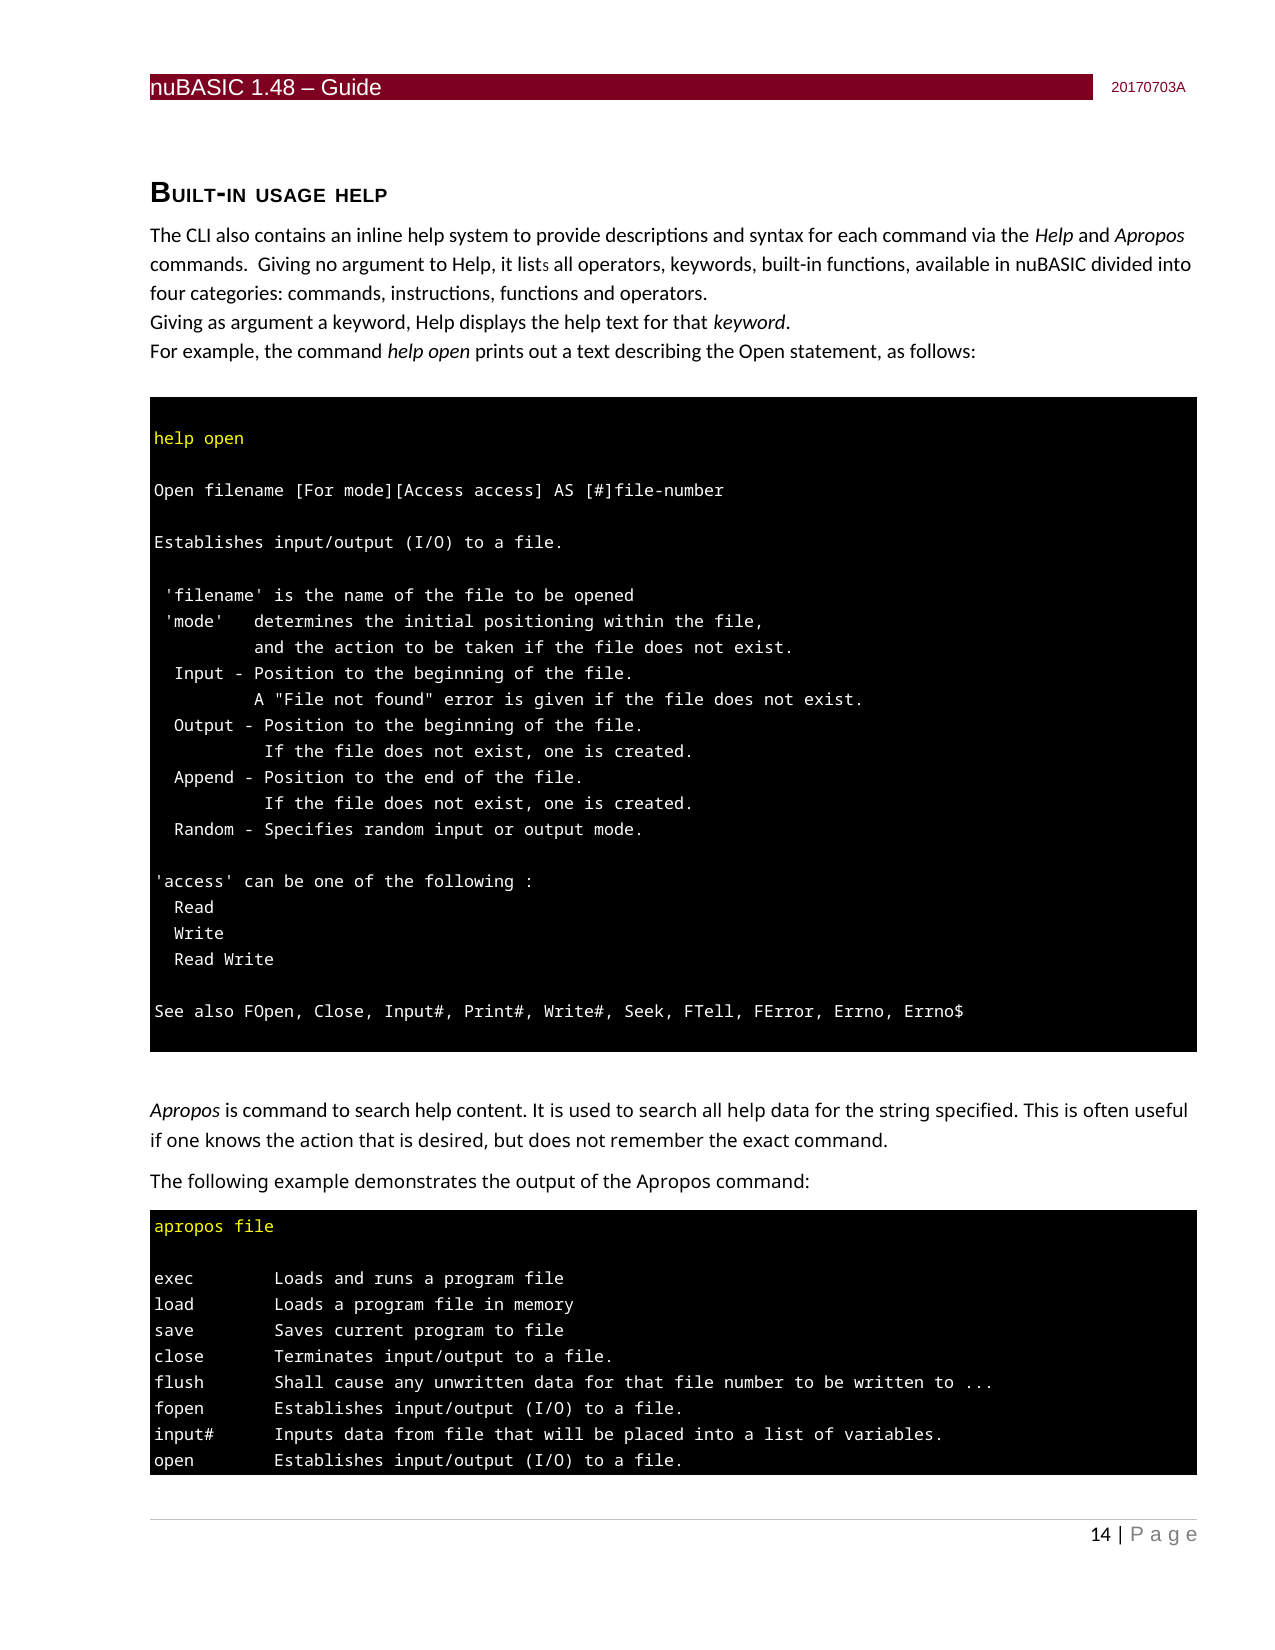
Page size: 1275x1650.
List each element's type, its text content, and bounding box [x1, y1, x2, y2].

list load Loads a program file in memory [151, 1288, 1196, 1314]
list 'filename' is the name of the file to be opened [151, 579, 1196, 605]
list If the file does not exist, one is created. [151, 735, 1196, 761]
list A "File not found" error is given if the file does not exist. [151, 683, 1196, 709]
list Random - Specifies random input or output mode. [151, 813, 1196, 839]
list Input - Position to the beginning of the file. [151, 657, 1196, 683]
list 'access' can be one of the following : [151, 866, 1196, 892]
subtitle Built-in usage help [150, 175, 1197, 208]
text Giving as argument a keyword, Help displays the help text for that keyword. [150, 309, 1197, 335]
list exec Loads and runs a program file [151, 1262, 1196, 1288]
text The following example demonstrates the output of the Apropos command: [150, 1169, 1197, 1194]
list Append - Position to the end of the file. [151, 761, 1196, 787]
list See also FOpen, Close, Input#, Print#, Write#, Seek, FTell, FError, Errno, Errno$ [151, 996, 1196, 1022]
list flush Shall cause any unwritten data for that file number to be written to ... [151, 1367, 1196, 1393]
list Read Write [151, 944, 1196, 970]
list apropos file [151, 1211, 1196, 1236]
list Output - Position to the beginning of the file. [151, 709, 1196, 735]
text For example, the command help open prints out a text describing the Open statement, as follows: [150, 338, 1197, 364]
text Apropos is command to search help content. It is used to search all help data for the string specified. This is often useful if one knows the action that is desired, but does not remember the exact command. [150, 1097, 1197, 1152]
list If the file does not exist, one is created. [151, 787, 1196, 813]
list close Terminates input/output to a file. [151, 1341, 1196, 1367]
list Read [151, 892, 1196, 918]
list input# Inputs data from file that will be placed into a list of variables. [151, 1419, 1196, 1445]
list fopen Establishes input/output (I/O) to a file. [151, 1393, 1196, 1419]
text The CLI also contains an inline help system to provide descriptions and syntax for each command via the Help and Apropos commands. Giving no argument to Help, it lists all operators, keywords, built-in functions, available in nuBASIC divided into four categories: commands, instructions, functions and operators. [150, 222, 1197, 306]
list Write [151, 918, 1196, 944]
list open Establishes input/output (I/O) to a file. [151, 1445, 1196, 1474]
list help open [151, 423, 1196, 449]
list and the action to be taken if the file does not exist. [151, 631, 1196, 657]
list save Saves current program to file [151, 1314, 1196, 1341]
list 'mode' determines the initial positioning within the file, [151, 605, 1196, 631]
list Establishes input/output (I/O) to a file. [151, 527, 1196, 553]
list Open filename [For mode][Access access] AS [#]file-number [151, 475, 1196, 501]
